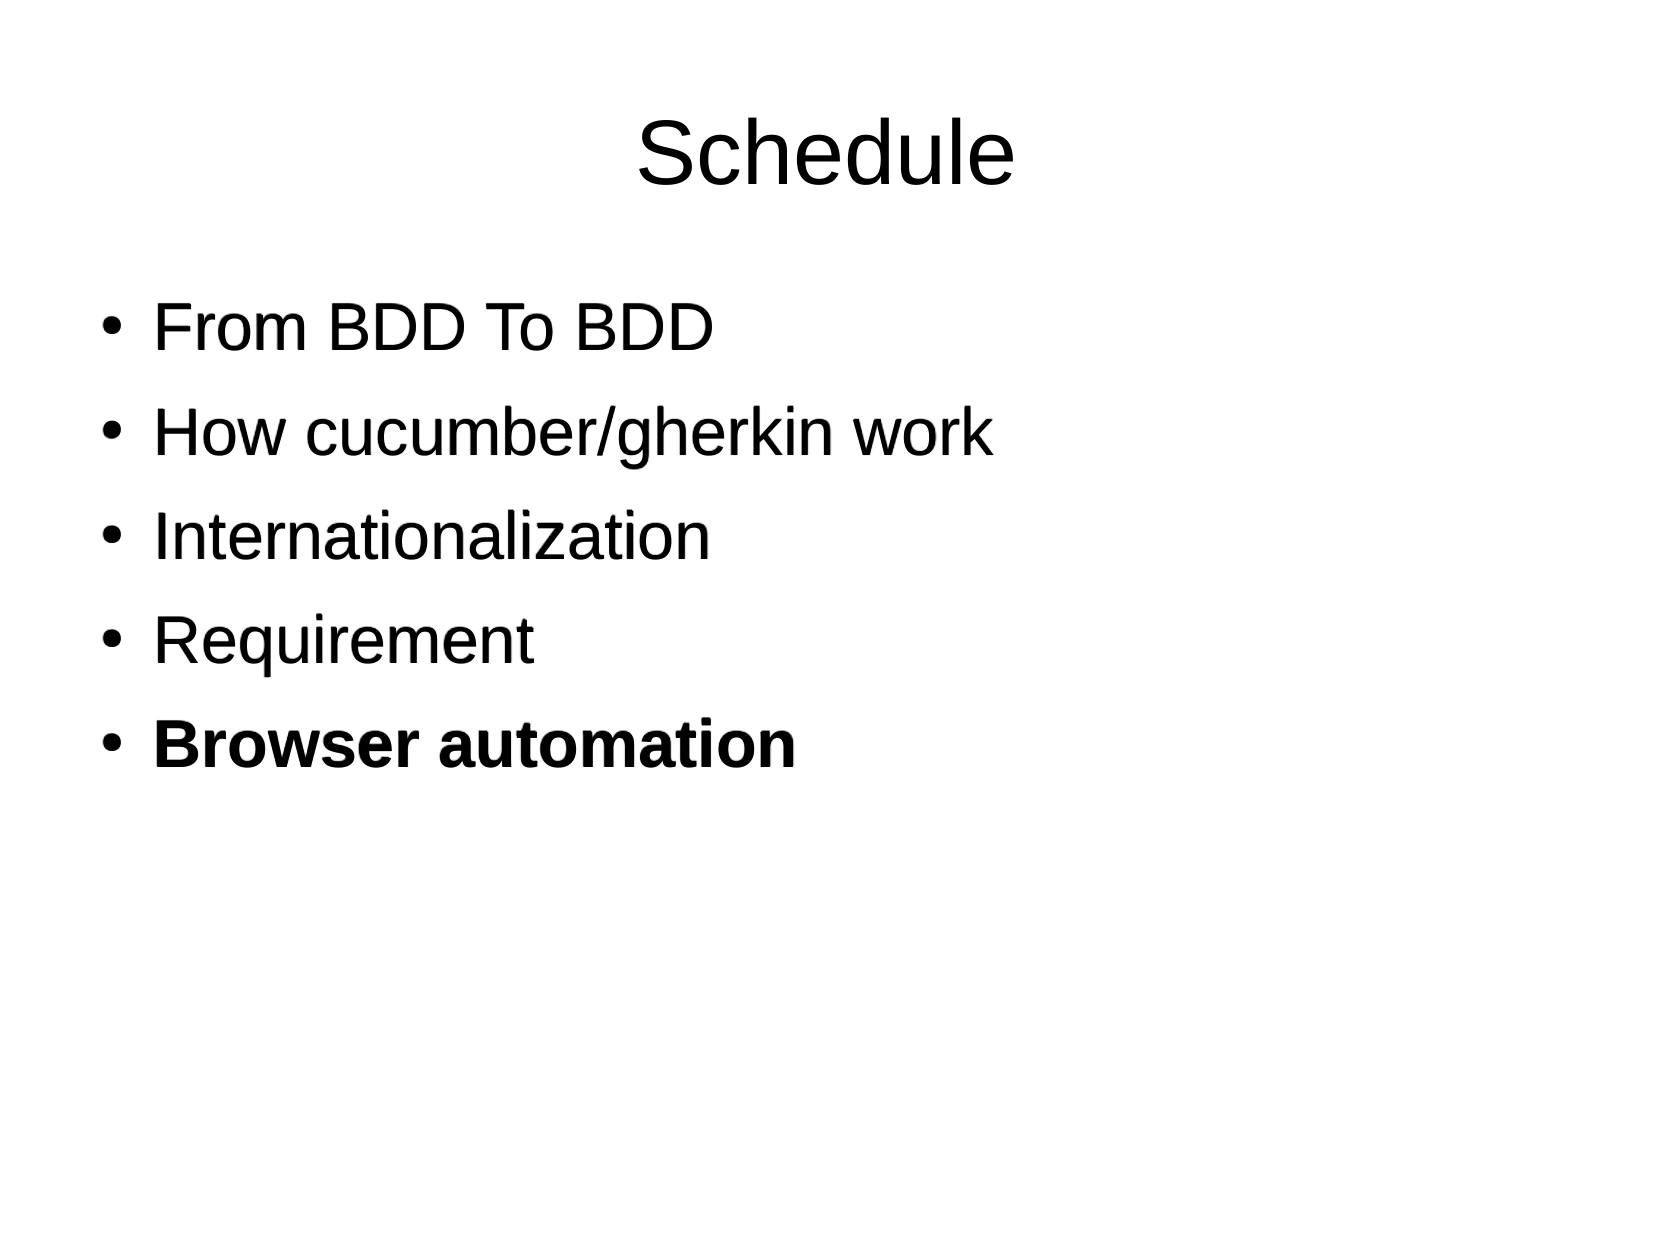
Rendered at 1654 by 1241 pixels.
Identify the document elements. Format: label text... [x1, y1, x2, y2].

title Schedule [82, 49, 1571, 257]
list From BDD To BDD How cucumber/gherkin work Internationalization Requirement Browser automation [82, 290, 1571, 1010]
